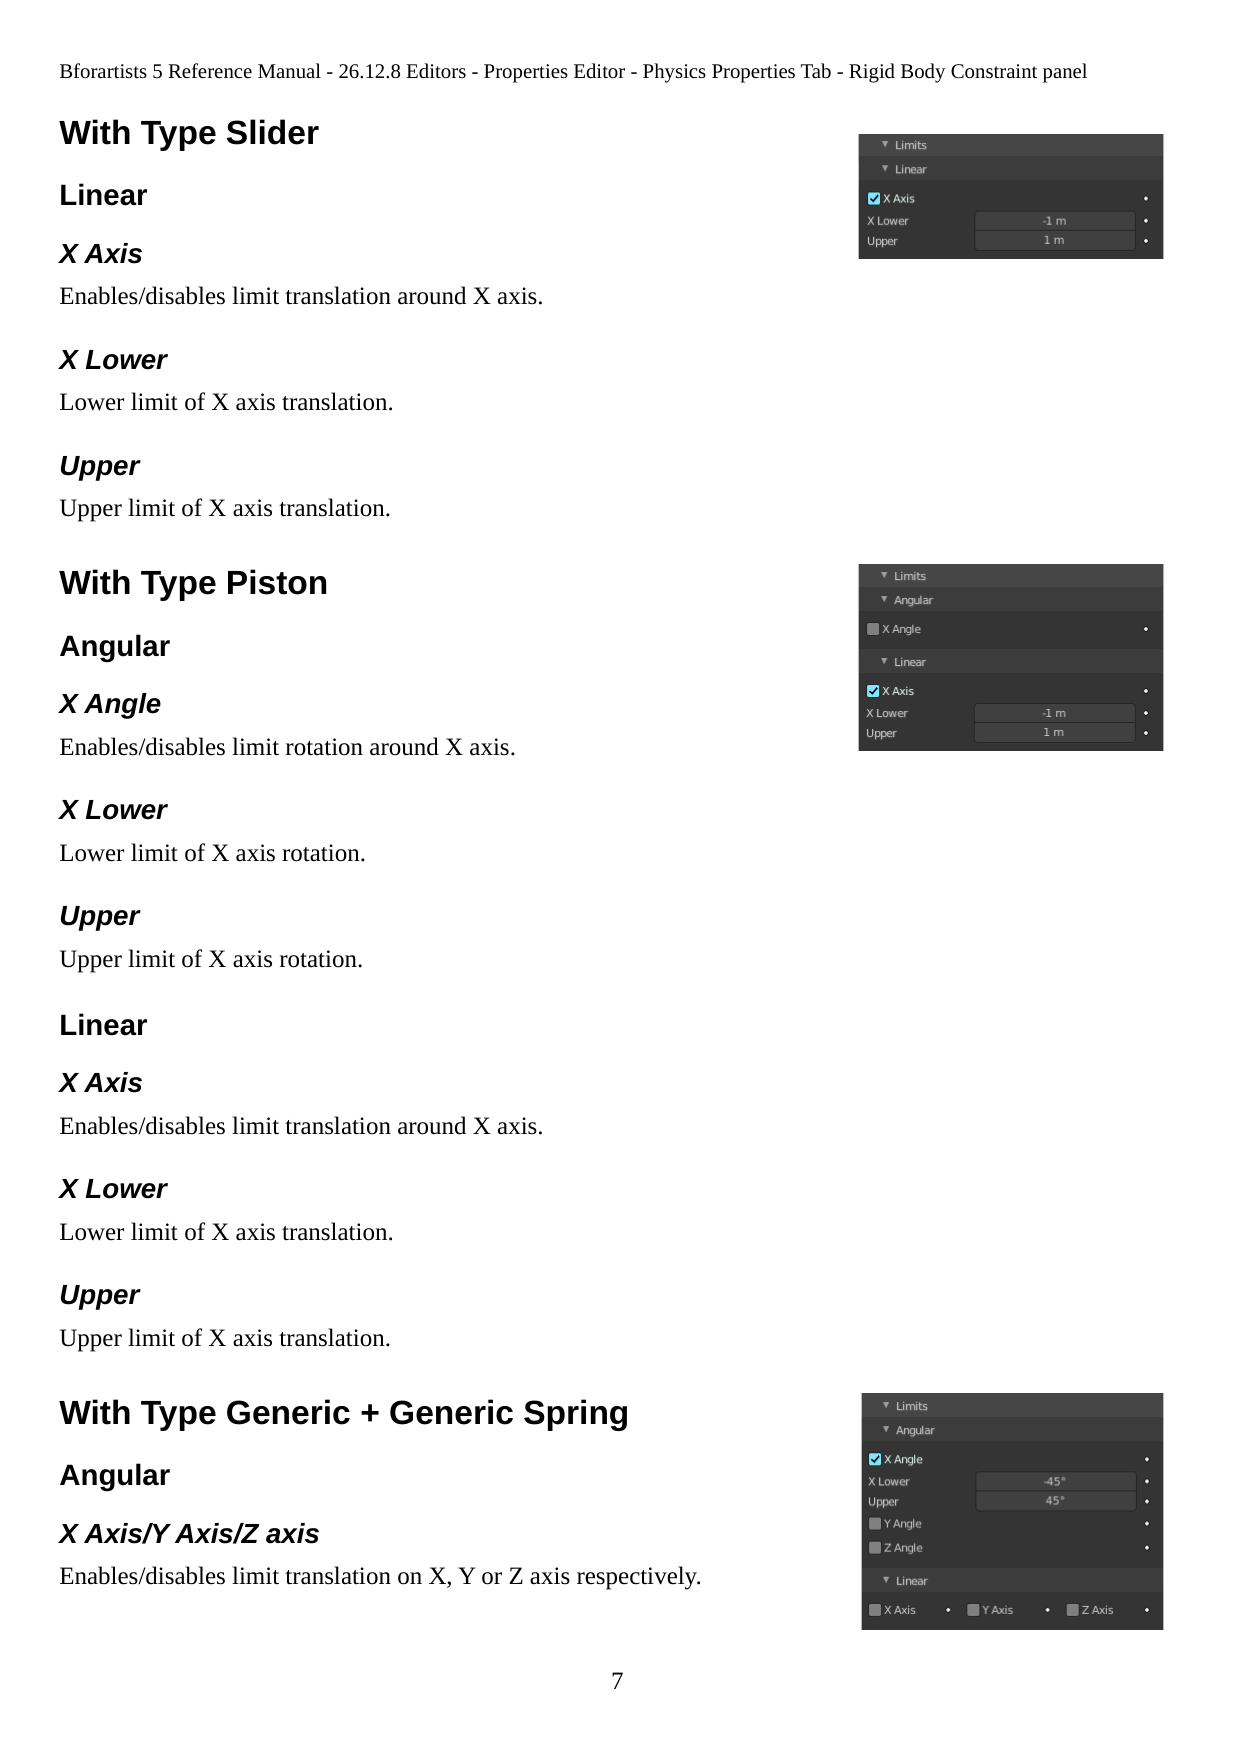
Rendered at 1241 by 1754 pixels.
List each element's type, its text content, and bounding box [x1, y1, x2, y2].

subtitle With Type Slider [59, 113, 1181, 151]
text Lower limit of X axis rotation. [59, 838, 1181, 867]
subtitle With Type Piston [59, 563, 1181, 602]
subtitle X Axis [59, 237, 1181, 269]
subtitle X Angle [59, 688, 858, 719]
subtitle Upper [59, 899, 1181, 931]
text Upper limit of X axis rotation. [59, 944, 1181, 973]
text Enables/disables limit translation on X, Y or Z axis respectively. [59, 1561, 861, 1590]
subtitle Angular [59, 629, 858, 663]
subtitle X Lower [59, 1172, 1181, 1204]
text Enables/disables limit translation around X axis. [59, 281, 1181, 310]
picture [861, 1393, 1164, 1630]
subtitle X Axis/Y Axis/Z axis [59, 1517, 861, 1549]
text Upper limit of X axis translation. [59, 493, 1181, 522]
subtitle [1164, 688, 1181, 719]
text Upper limit of X axis translation. [59, 1323, 1181, 1351]
subtitle Upper [59, 449, 1181, 481]
subtitle [1164, 1517, 1181, 1549]
subtitle Upper [59, 1278, 1181, 1310]
subtitle [1164, 178, 1181, 212]
subtitle X Axis [59, 1066, 1181, 1098]
picture [858, 134, 1164, 259]
text Enables/disables limit rotation around X axis. [59, 732, 1181, 761]
text Lower limit of X axis translation. [59, 1217, 1181, 1245]
picture [858, 564, 1164, 751]
subtitle [1164, 1458, 1181, 1492]
subtitle With Type Generic + Generic Spring [59, 1392, 1181, 1431]
text Enables/disables limit translation around X axis. [59, 1111, 1181, 1139]
subtitle X Lower [59, 794, 1181, 826]
subtitle X Lower [59, 343, 1181, 375]
text Lower limit of X axis translation. [59, 387, 1181, 416]
subtitle Linear [59, 178, 858, 212]
subtitle Angular [59, 1458, 861, 1492]
subtitle [1164, 629, 1181, 663]
subtitle Linear [59, 1008, 1181, 1041]
